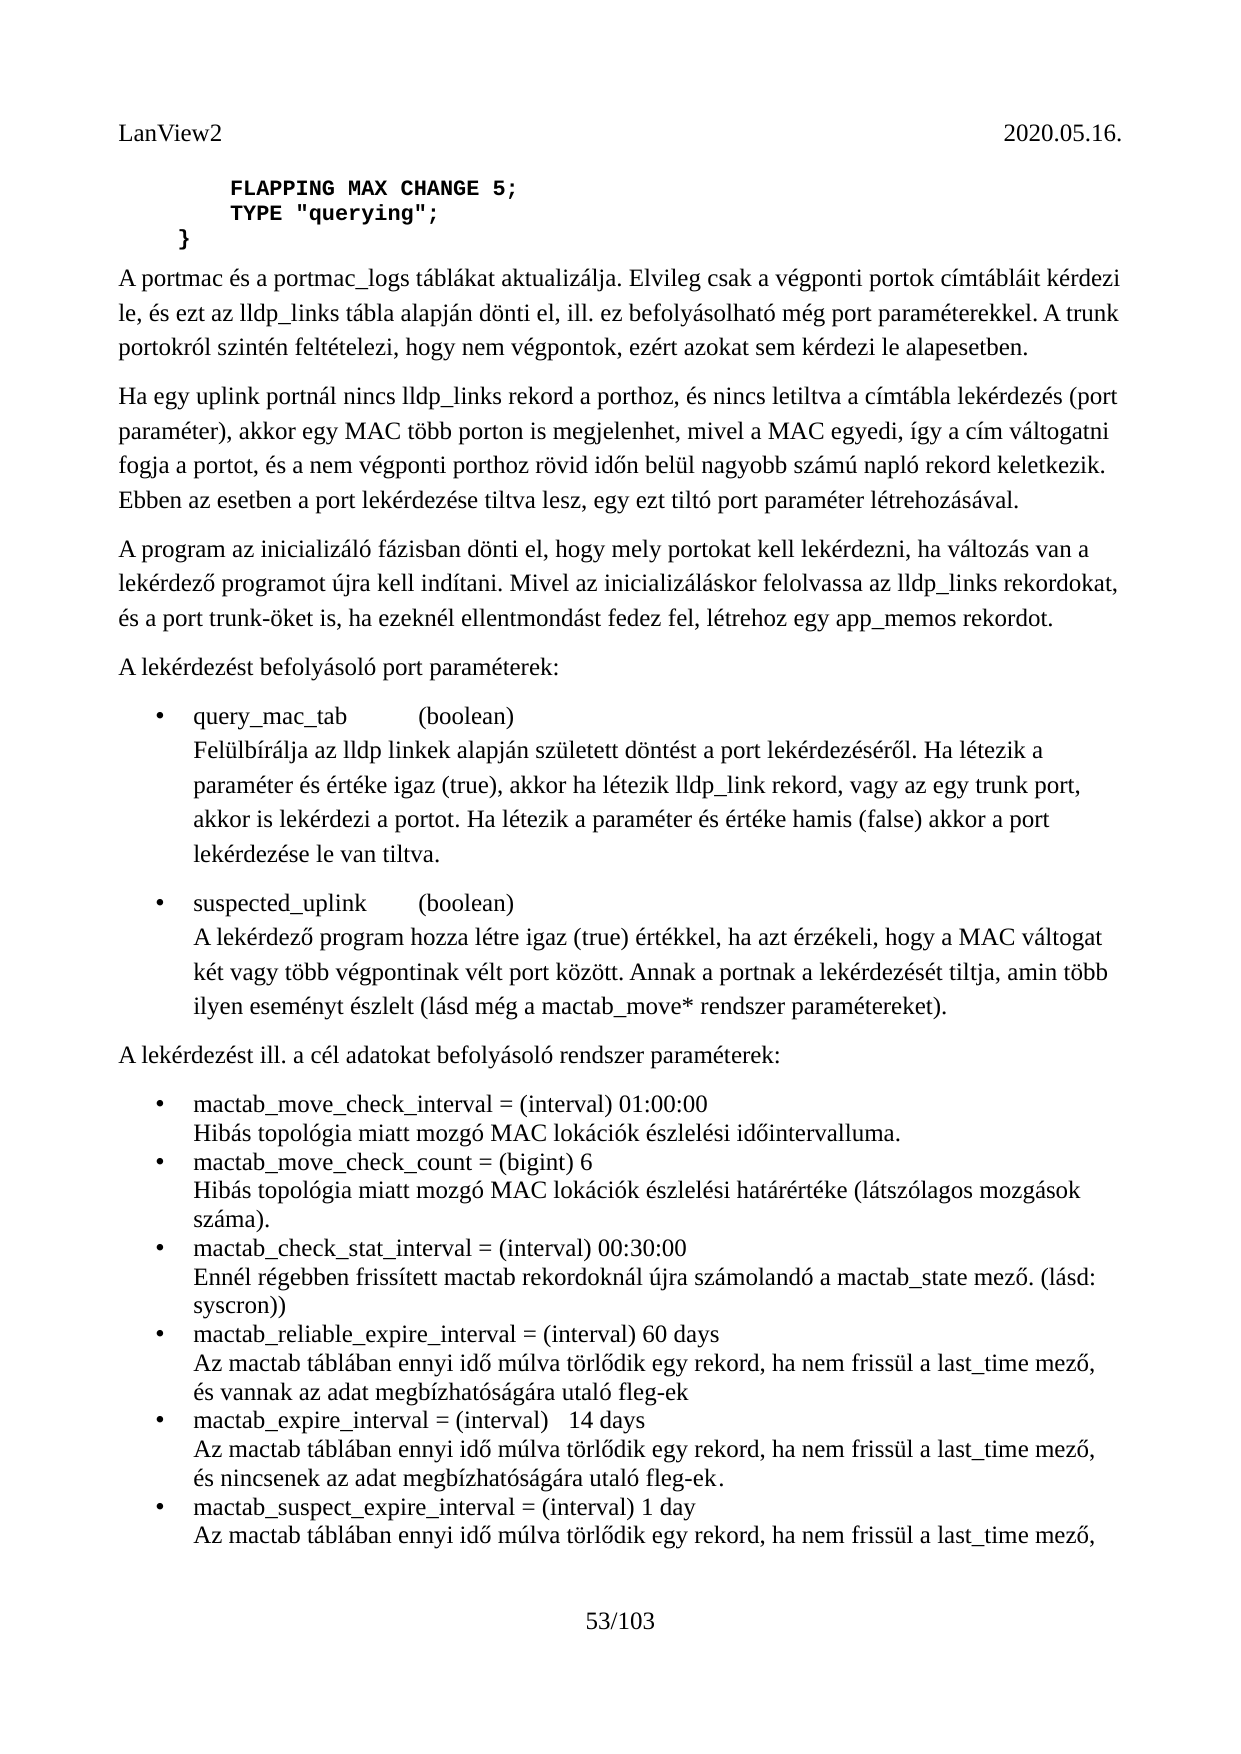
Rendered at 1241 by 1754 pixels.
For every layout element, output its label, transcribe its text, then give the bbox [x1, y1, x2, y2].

list query_mac_tab (boolean) Felülbírálja az lldp linkek alapján született döntést a port lekérdezéséről. Ha létezik a paraméter és értéke igaz (true), akkor ha létezik lldp_link rekord, vagy az egy trunk port, akkor is lekérdezi a portot. Ha létezik a paraméter és értéke hamis (false) akkor a port lekérdezése le van tiltva. [156, 701, 1122, 867]
text A lekérdezést ill. a cél adatokat befolyásoló rendszer paraméterek: [118, 1040, 1122, 1069]
text Ha egy uplink portnál nincs lldp_links rekord a porthoz, és nincs letiltva a címtábla lekérdezés (port paraméter), akkor egy MAC több porton is megjelenhet, mivel a MAC egyedi, így a cím váltogatni fogja a portot, és a nem végponti porthoz rövid időn belül nagyobb számú napló rekord keletkezik. Ebben az esetben a port lekérdezése tiltva lesz, egy ezt tiltó port paraméter létrehozásával. [118, 381, 1122, 513]
list mactab_check_stat_interval = (interval) 00:30:00 Ennél régebben frissített mactab rekordoknál újra számolandó a mactab_state mező. (lásd: syscron)) [156, 1233, 1122, 1319]
list mactab_suspect_expire_interval = (interval) 1 day Az mactab táblában ennyi idő múlva törlődik egy rekord, ha nem frissül a last_time mező, [156, 1492, 1122, 1549]
list mactab_reliable_expire_interval = (interval) 60 days Az mactab táblában ennyi idő múlva törlődik egy rekord, ha nem frissül a last_time mező, és vannak az adat megbízhatóságára utaló fleg-ek [156, 1319, 1122, 1406]
list mactab_move_check_count = (bigint) 6 Hibás topológia miatt mozgó MAC lokációk észlelési határértéke (látszólagos mozgások száma). [156, 1147, 1122, 1233]
text A lekérdezést befolyásoló port paraméterek: [118, 652, 1122, 681]
text FLAPPING MAX CHANGE 5; TYPE "querying"; } [177, 177, 1122, 251]
list suspected_uplink (boolean) A lekérdező program hozza létre igaz (true) értékkel, ha azt érzékeli, hogy a MAC váltogat két vagy több végpontinak vélt port között. Annak a portnak a lekérdezését tiltja, amin több ilyen eseményt észlelt (lásd még a mactab_move* rendszer paramétereket). [156, 888, 1122, 1020]
text A portmac és a portmac_logs táblákat aktualizálja. Elvileg csak a végponti portok címtábláit kérdezi le, és ezt az lldp_links tábla alapján dönti el, ill. ez befolyásolható még port paraméterekkel. A trunk portokról szintén feltételezi, hogy nem végpontok, ezért azokat sem kérdezi le alapesetben. [118, 263, 1122, 361]
list mactab_expire_interval = (interval) 14 days Az mactab táblában ennyi idő múlva törlődik egy rekord, ha nem frissül a last_time mező, és nincsenek az adat megbízhatóságára utaló fleg-ek . [156, 1406, 1122, 1492]
text A program az inicializáló fázisban dönti el, hogy mely portokat kell lekérdezni, ha változás van a lekérdező programot újra kell indítani. Mivel az inicializáláskor felolvassa az lldp_links rekordokat, és a port trunk-öket is, ha ezeknél ellentmondást fedez fel, létrehoz egy app_memos rekordot. [118, 534, 1122, 631]
list mactab_move_check_interval = (interval) 01:00:00 Hibás topológia miatt mozgó MAC lokációk észlelési időintervalluma. [156, 1089, 1122, 1147]
